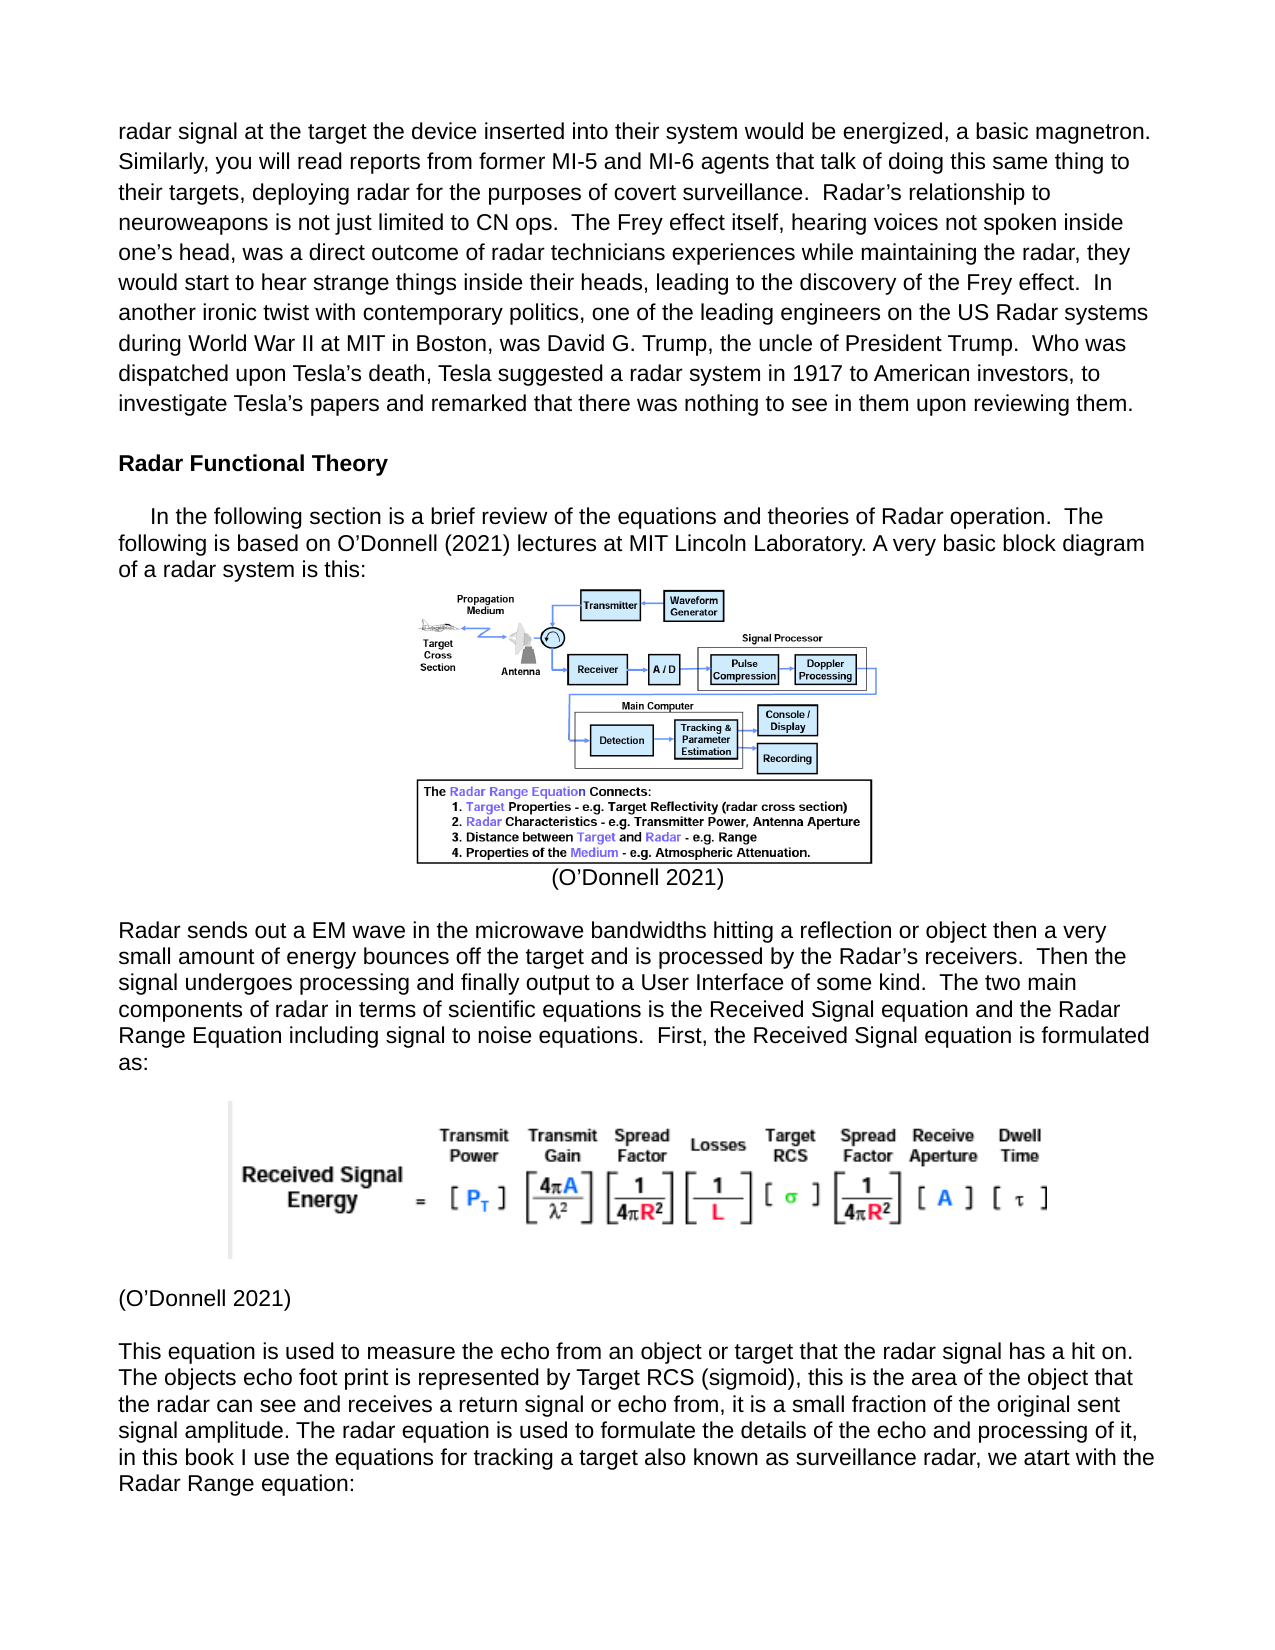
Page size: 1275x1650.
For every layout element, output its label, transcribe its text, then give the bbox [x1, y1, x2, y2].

picture [396, 582, 879, 864]
text Radar sends out a EM wave in the microwave bandwidths hitting a reflection or object then a very small amount of energy bounces off the target and is processed by the Radar’s receivers. Then the signal undergoes processing and finally output to a User Interface of some kind. The two main components of radar in terms of scientific equations is the Received Signal equation and the Radar Range Equation including signal to noise equations. First, the Received Signal equation is formulated as: [118, 917, 1157, 1075]
text In the following section is a brief review of the equations and theories of Radar operation. The following is based on O’Donnell (2021) lectures at MIT Lincoln Laboratory. A very basic block diagram of a radar system is this: [118, 503, 1157, 582]
text Radar Functional Theory [118, 450, 1157, 477]
text radar signal at the target the device inserted into their system would be energized, a basic magnetron. Similarly, you will read reports from former MI-5 and MI-6 agents that talk of doing this same thing to their targets, deploying radar for the purposes of covert surveillance. Radar’s relationship to neuroweapons is not just limited to CN ops. The Frey effect itself, hearing voices not spoken inside one’s head, was a direct outcome of radar technicians experiences while maintaining the radar, they would start to hear strange things inside their heads, leading to the discovery of the Frey effect. In another ironic twist with contemporary politics, one of the leading engineers on the US Radar systems during World War II at MIT in Boston, was David G. Trump, the uncle of President Trump. Who was dispatched upon Tesla’s death, Tesla suggested a radar system in 1917 to American investors, to investigate Tesla’s papers and remarked that there was nothing to see in them upon reviewing them. [118, 118, 1157, 416]
text (O’Donnell 2021) [118, 1285, 1157, 1312]
picture [228, 1101, 1047, 1259]
text This equation is used to measure the echo from an object or target that the radar signal has a hit on. The objects echo foot print is represented by Target RCS (sigmoid), this is the area of the object that the radar can see and receives a return signal or echo from, it is a small fraction of the original sent signal amplitude. The radar equation is used to formulate the details of the echo and processing of it, in this book I use the equations for tracking a target also known as surveillance radar, we atart with the Radar Range equation: [118, 1338, 1157, 1496]
text (O’Donnell 2021) [118, 864, 1157, 890]
